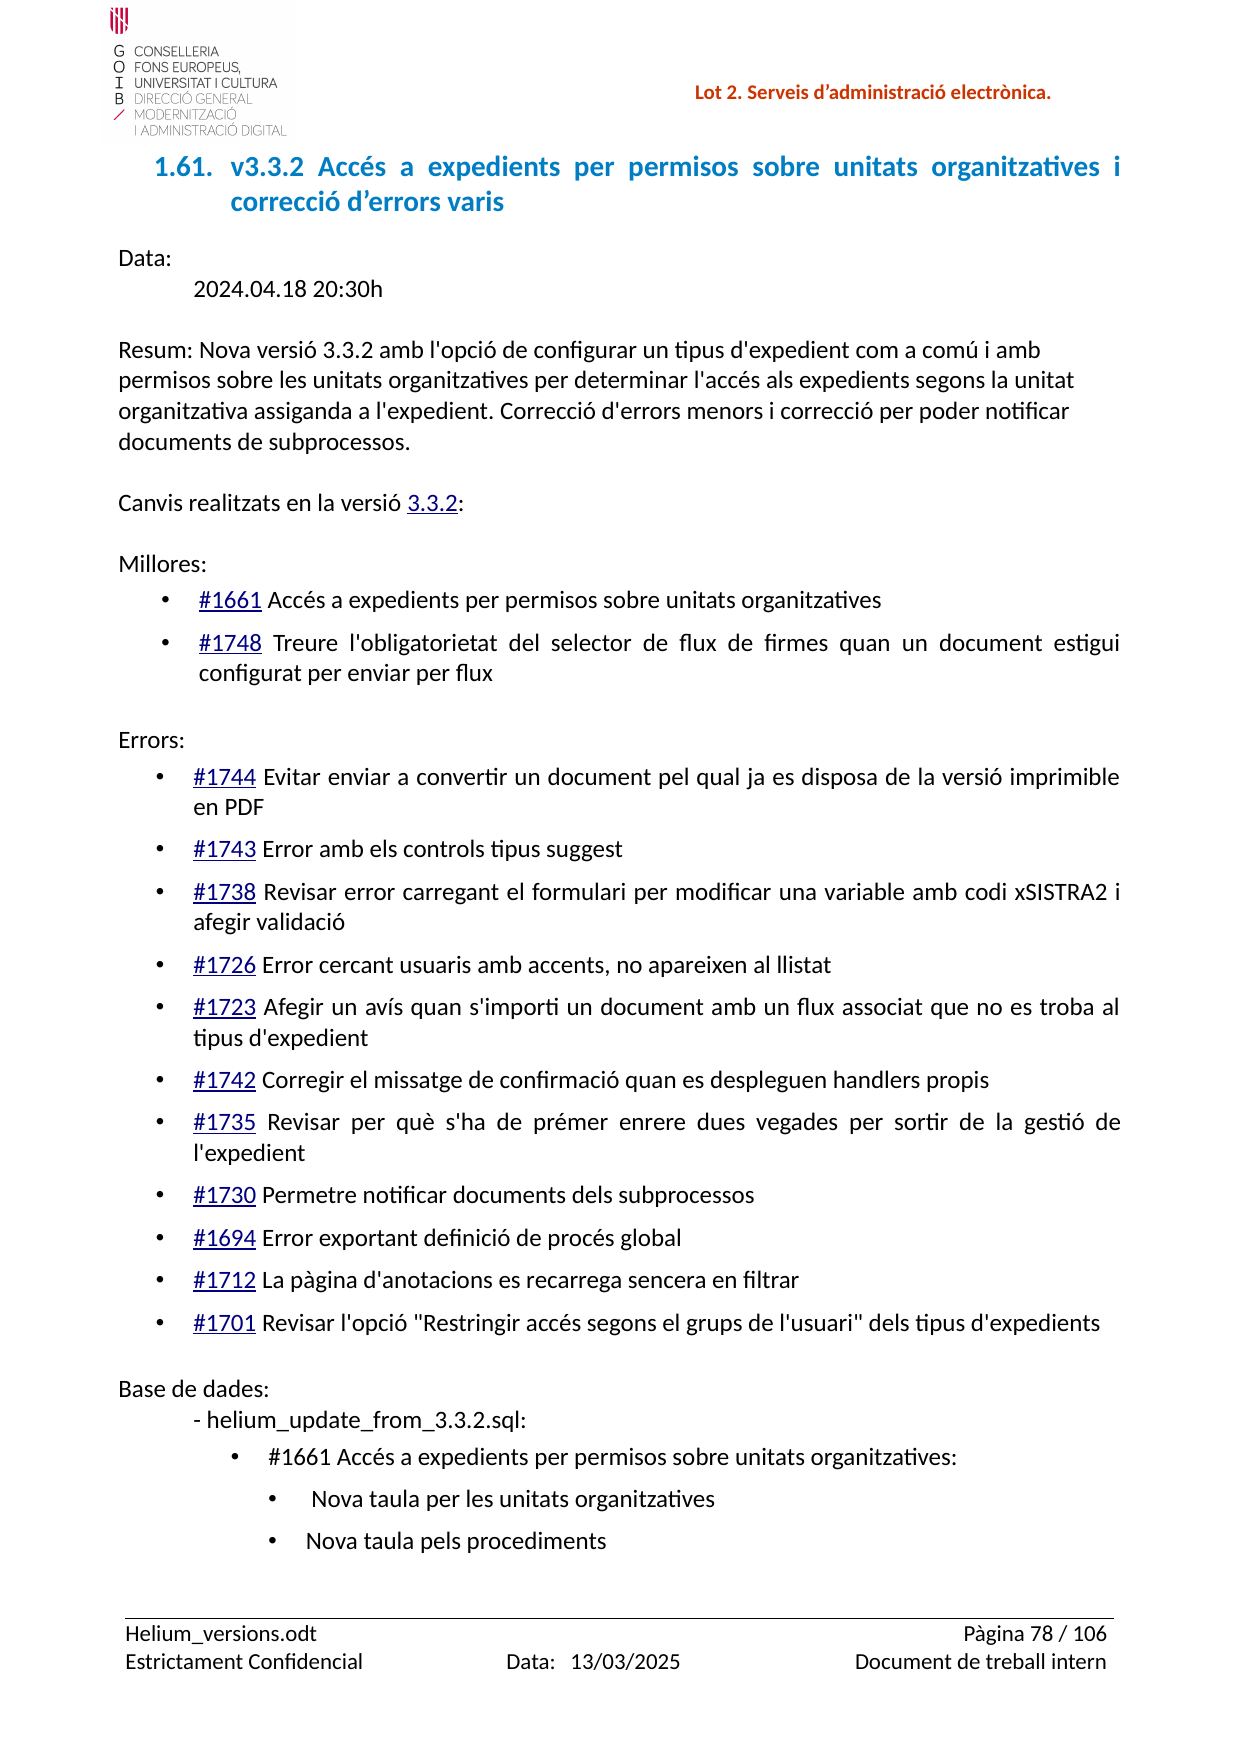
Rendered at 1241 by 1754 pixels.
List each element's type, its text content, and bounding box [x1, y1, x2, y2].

text Base de dades: [118, 1374, 1122, 1404]
text Millores: [118, 548, 1122, 578]
list #1712 La pàgina d'anotacions es recarrega sencera en filtrar [156, 1264, 1122, 1295]
list #1744 Evitar enviar a convertir un document pel qual ja es disposa de la versió imprimible en PDF [156, 761, 1122, 822]
text - helium_update_from_3.3.2.sql: [118, 1404, 1122, 1435]
list #1735 Revisar per què s'ha de prémer enrere dues vegades per sortir de la gestió de l'expedient [156, 1107, 1122, 1168]
list #1726 Error cercant usuaris amb accents, no apareixen al llistat [156, 949, 1122, 979]
list Nova taula per les unitats organitzatives [268, 1483, 1122, 1513]
text Errors: [118, 724, 1122, 755]
text Resum: Nova versió 3.3.2 amb l'opció de configurar un tipus d'expedient com a comú i amb permisos sobre les unitats organitzatives per determinar l'accés als expedients segons la unitat organitzativa assiganda a l'expedient. Correcció d'errors menors i correcció per poder notificar documents de subprocessos. [118, 334, 1122, 456]
text Canvis realitzats en la versió 3.3.2: [118, 487, 1122, 517]
list #1723 Afegir un avís quan s'importi un document amb un flux associat que no es troba al tipus d'expedient [156, 991, 1122, 1052]
list #1748 Treure l'obligatorietat del selector de flux de firmes quan un document estigui configurat per enviar per flux [161, 627, 1122, 688]
list #1743 Error amb els controls tipus suggest [156, 833, 1122, 864]
list #1738 Revisar error carregant el formulari per modificar una variable amb codi xSISTRA2 i afegir validació [156, 876, 1122, 937]
subtitle v3.3.2 Accés a expedients per permisos sobre unitats organitzatives i correcció d’errors varis [153, 148, 1122, 219]
picture [100, 0, 297, 144]
text 2024.04.18 20:30h [118, 273, 1122, 304]
list #1661 Accés a expedients per permisos sobre unitats organitzatives [161, 584, 1122, 615]
list #1661 Accés a expedients per permisos sobre unitats organitzatives: [231, 1441, 1122, 1471]
list #1701 Revisar l'opció "Restringir accés segons el grups de l'usuari" dels tipus d'expedients [156, 1307, 1122, 1337]
text Data: [118, 243, 1122, 273]
list #1742 Corregir el missatge de confirmació quan es despleguen handlers propis [156, 1064, 1122, 1095]
list #1730 Permetre notificar documents dels subprocessos [156, 1179, 1122, 1210]
list #1694 Error exportant definició de procés global [156, 1222, 1122, 1252]
list Nova taula pels procediments [268, 1525, 1122, 1556]
